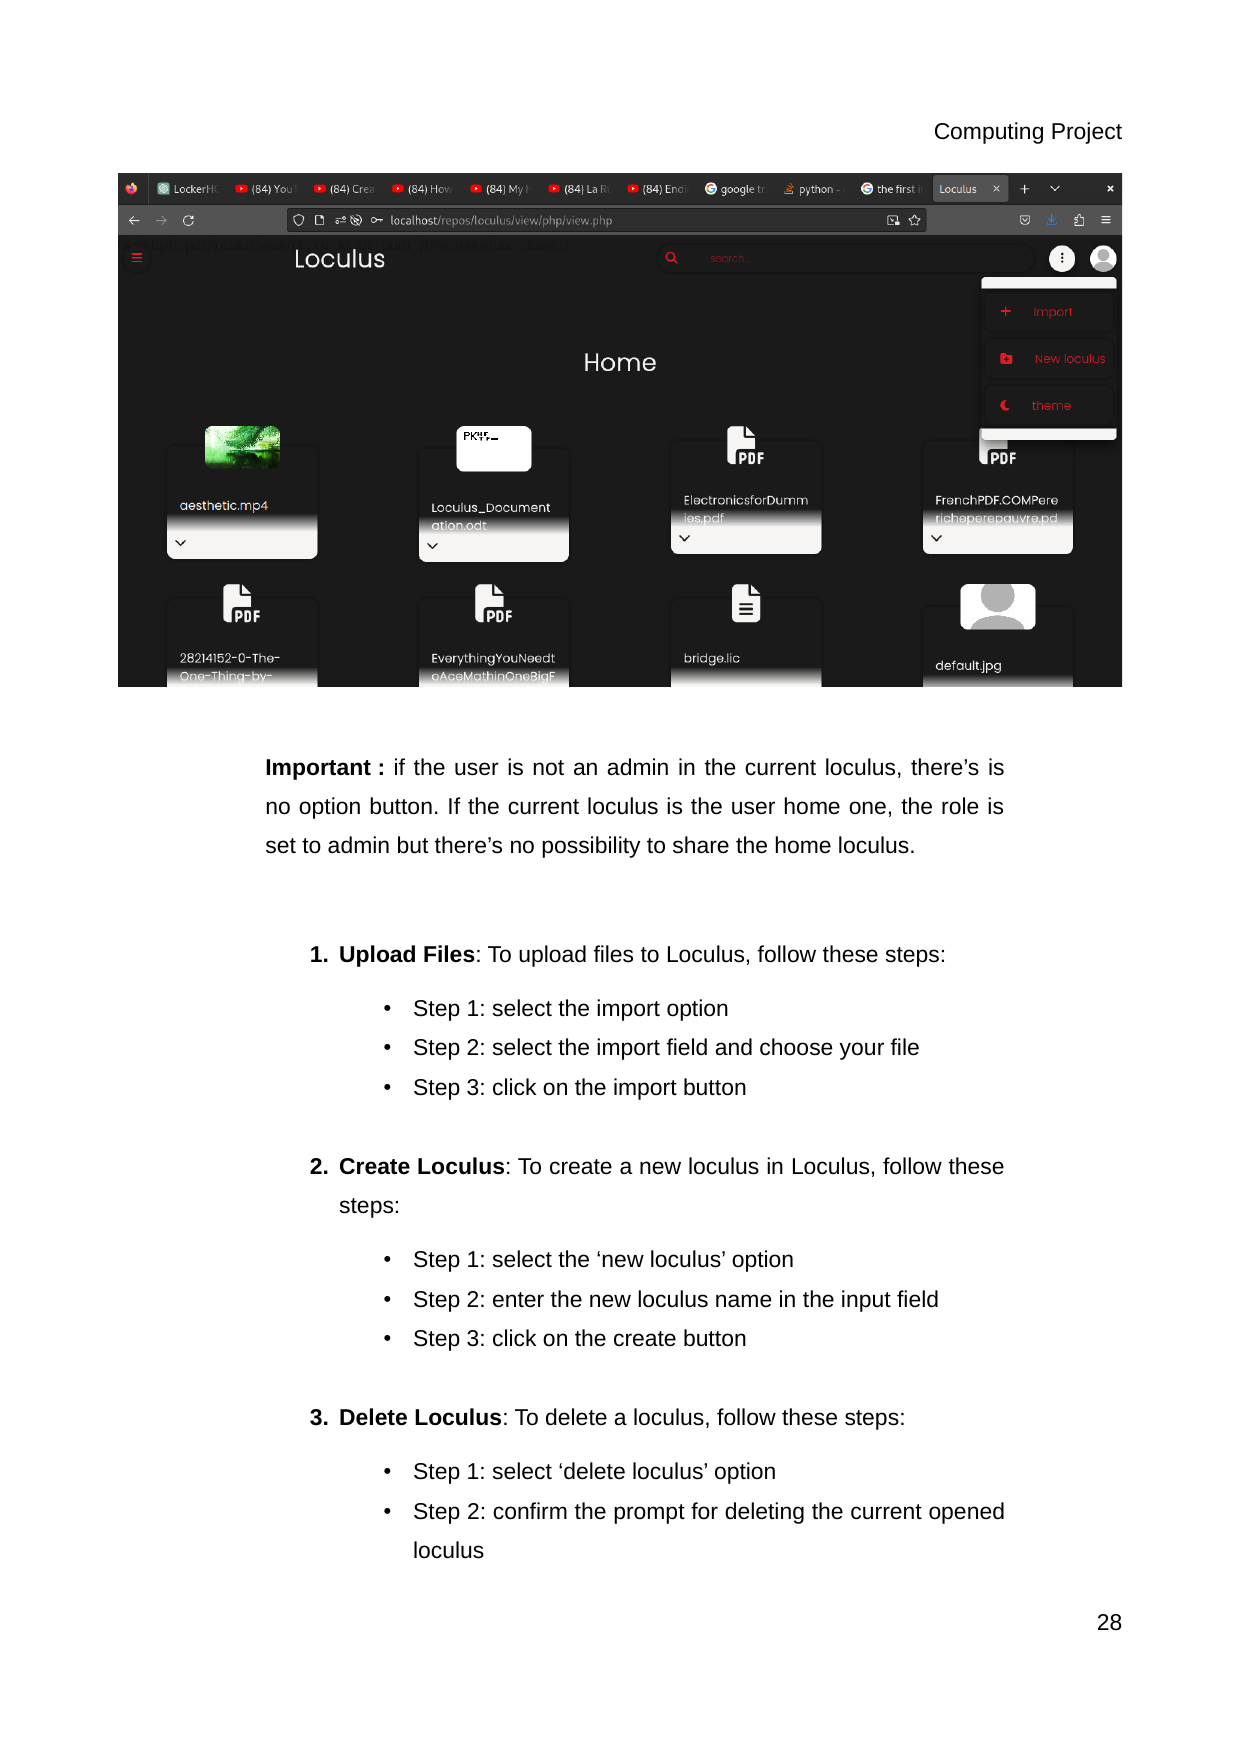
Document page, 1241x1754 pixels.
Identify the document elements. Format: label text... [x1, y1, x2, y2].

list Step 1: select the ‘new loculus’ option [383, 1246, 1005, 1272]
text Important : if the user is not an admin in the current loculus, there’s is no option button. If the current loculus is the user home one, the role is set to admin but there’s no possibility to share the home loculus. [265, 753, 1005, 859]
list Upload Files: To upload files to Loculus, follow these steps: [309, 941, 1005, 967]
list Step 3: click on the create button [383, 1325, 1005, 1351]
list Step 2: enter the new loculus name in the input field [383, 1286, 1005, 1312]
list Step 3: click on the import button [383, 1074, 1005, 1100]
list Step 1: select ‘delete loculus’ option [383, 1458, 1005, 1484]
list Create Loculus: To create a new loculus in Loculus, follow these steps: [309, 1153, 1005, 1218]
list Step 2: select the import field and choose your file [383, 1034, 1005, 1061]
list Step 2: confirm the prompt for deleting the current opened loculus [383, 1498, 1005, 1563]
picture [118, 173, 1123, 687]
list Delete Loculus: To delete a loculus, follow these steps: [309, 1404, 1005, 1430]
list Step 1: select the import option [383, 995, 1005, 1021]
